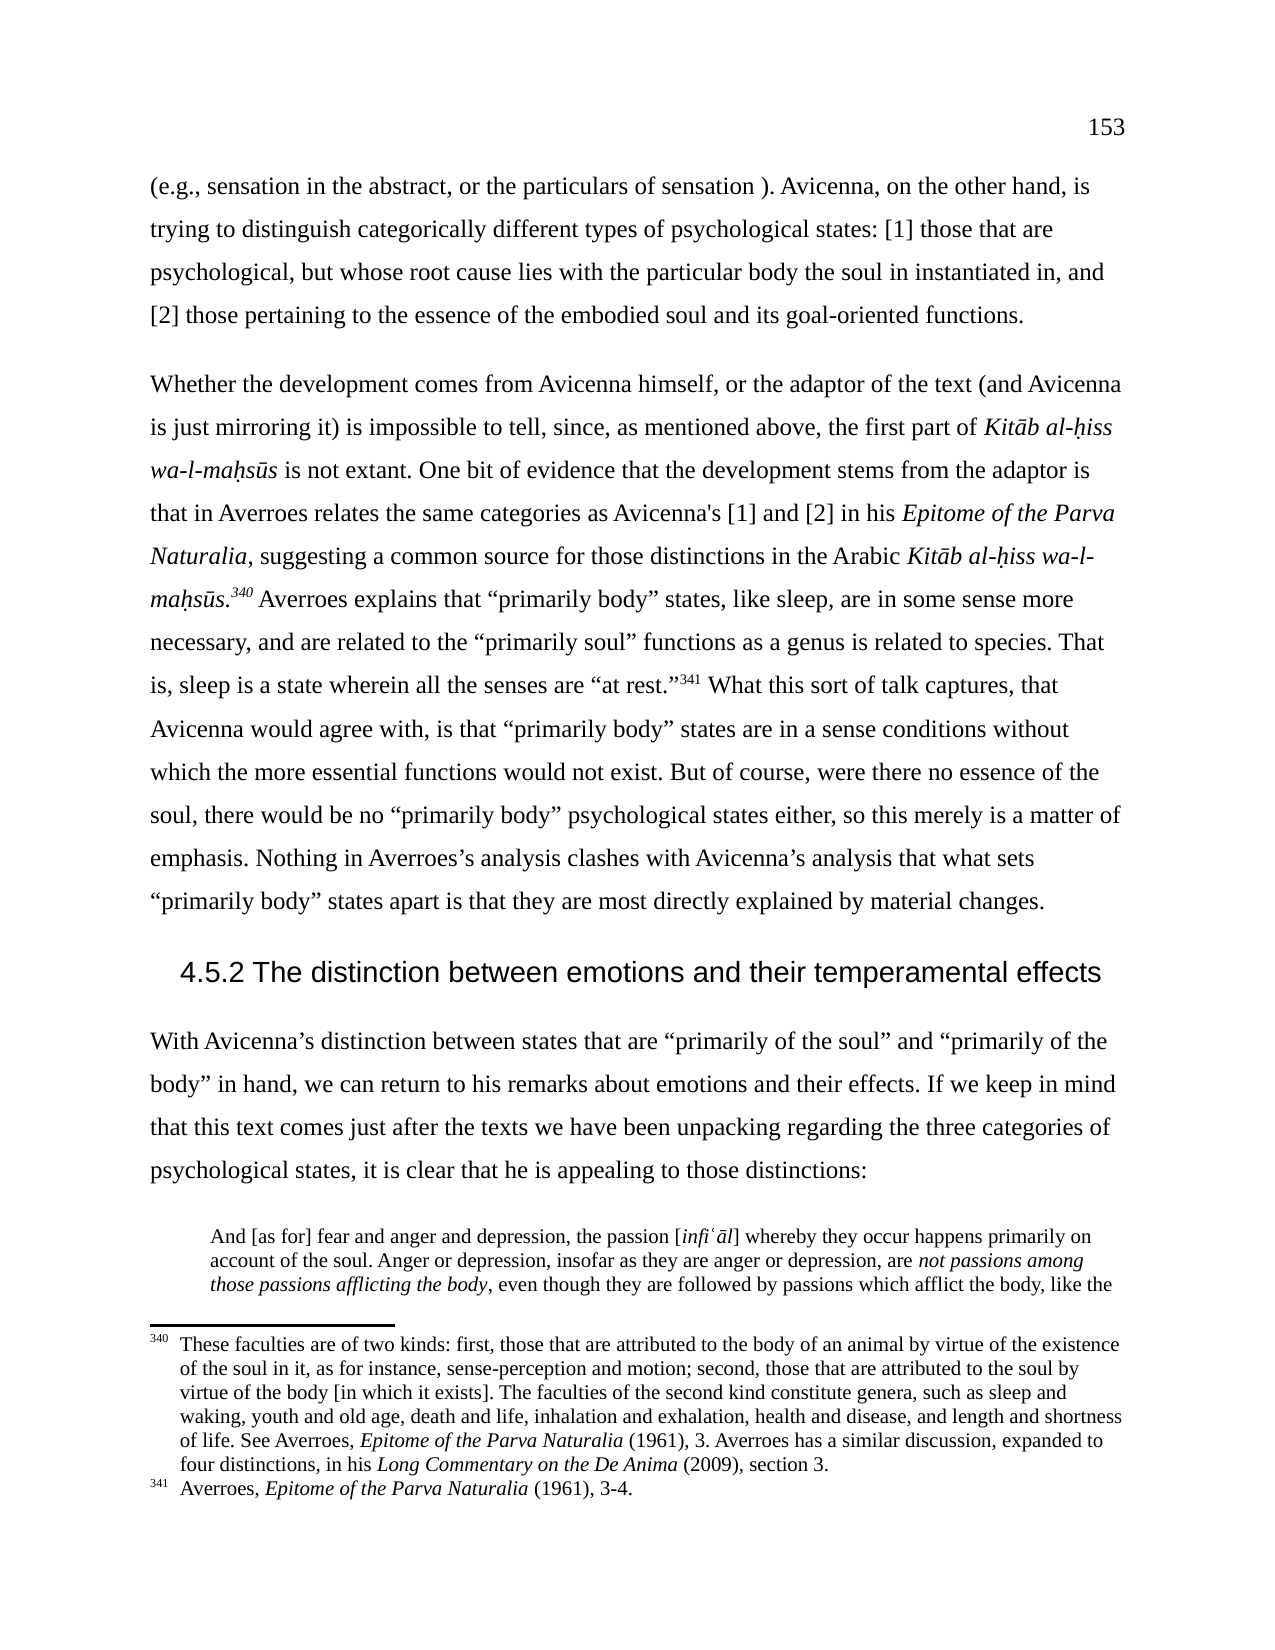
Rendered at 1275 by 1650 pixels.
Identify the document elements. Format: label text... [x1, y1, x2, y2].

text These faculties are of two kinds: first, those that are attributed to the body of an animal by virtue of the existence of the soul in it, as for instance, sense-perception and motion; second, those that are attributed to the soul by virtue of the body [in which it exists]. The faculties of the second kind constitute genera, such as sleep and waking, youth and old age, death and life, inhalation and exhalation, health and disease, and length and shortness of life. See Averroes, Epitome of the Parva Naturalia (1961), 3. Averroes has a similar discussion, expanded to four distinctions, in his Long Commentary on the De Anima (2009), section 3. [150, 1332, 1125, 1476]
text And [as for] fear and anger and depression, the passion [infiʿāl] whereby they occur happens primarily on account of the soul. Anger or depression, insofar as they are anger or depression, are not passions among those passions afflicting the body, even though they are followed by passions which afflict the body, like the [210, 1224, 1125, 1296]
subtitle 4.5.2 The distinction between emotions and their temperamental effects [180, 955, 1125, 988]
text With Avicenna’s distinction between states that are “primarily of the soul” and “primarily of the body” in hand, we can return to his remarks about emotions and their effects. If we keep in mind that this text comes just after the texts we have been unpacking regarding the three categories of psychological states, it is clear that he is appealing to those distinctions: [150, 1026, 1125, 1184]
text Averroes, Epitome of the Parva Naturalia (1961), 3-4. [150, 1476, 1125, 1500]
text (e.g., sensation in the abstract, or the particulars of sensation ). Avicenna, on the other hand, is trying to distinguish categorically different types of psychological states: [1] those that are psychological, but whose root cause lies with the particular body the soul in instantiated in, and [2] those pertaining to the essence of the embodied soul and its goal-oriented functions. [150, 171, 1125, 329]
text Whether the development comes from Avicenna himself, or the adaptor of the text (and Avicenna is just mirroring it) is impossible to tell, since, as mentioned above, the first part of Kitāb al-ḥiss wa-l-maḥsūs is not extant. One bit of evidence that the development stems from the adaptor is that in Averroes relates the same categories as Avicenna's [1] and [2] in his Epitome of the Parva Naturalia, suggesting a common source for those distinctions in the Arabic Kitāb al-ḥiss wa-l-maḥsūs. Averroes explains that “primarily body” states, like sleep, are in some sense more necessary, and are related to the “primarily soul” functions as a genus is related to species. That is, sleep is a state wherein all the senses are “at rest.” What this sort of talk captures, that Avicenna would agree with, is that “primarily body” states are in a sense conditions without which the more essential functions would not exist. But of course, were there no essence of the soul, there would be no “primarily body” psychological states either, so this merely is a matter of emphasis. Nothing in Averroes’s analysis clashes with Avicenna’s analysis that what sets “primarily body” states apart is that they are most directly explained by material changes. [150, 369, 1125, 915]
